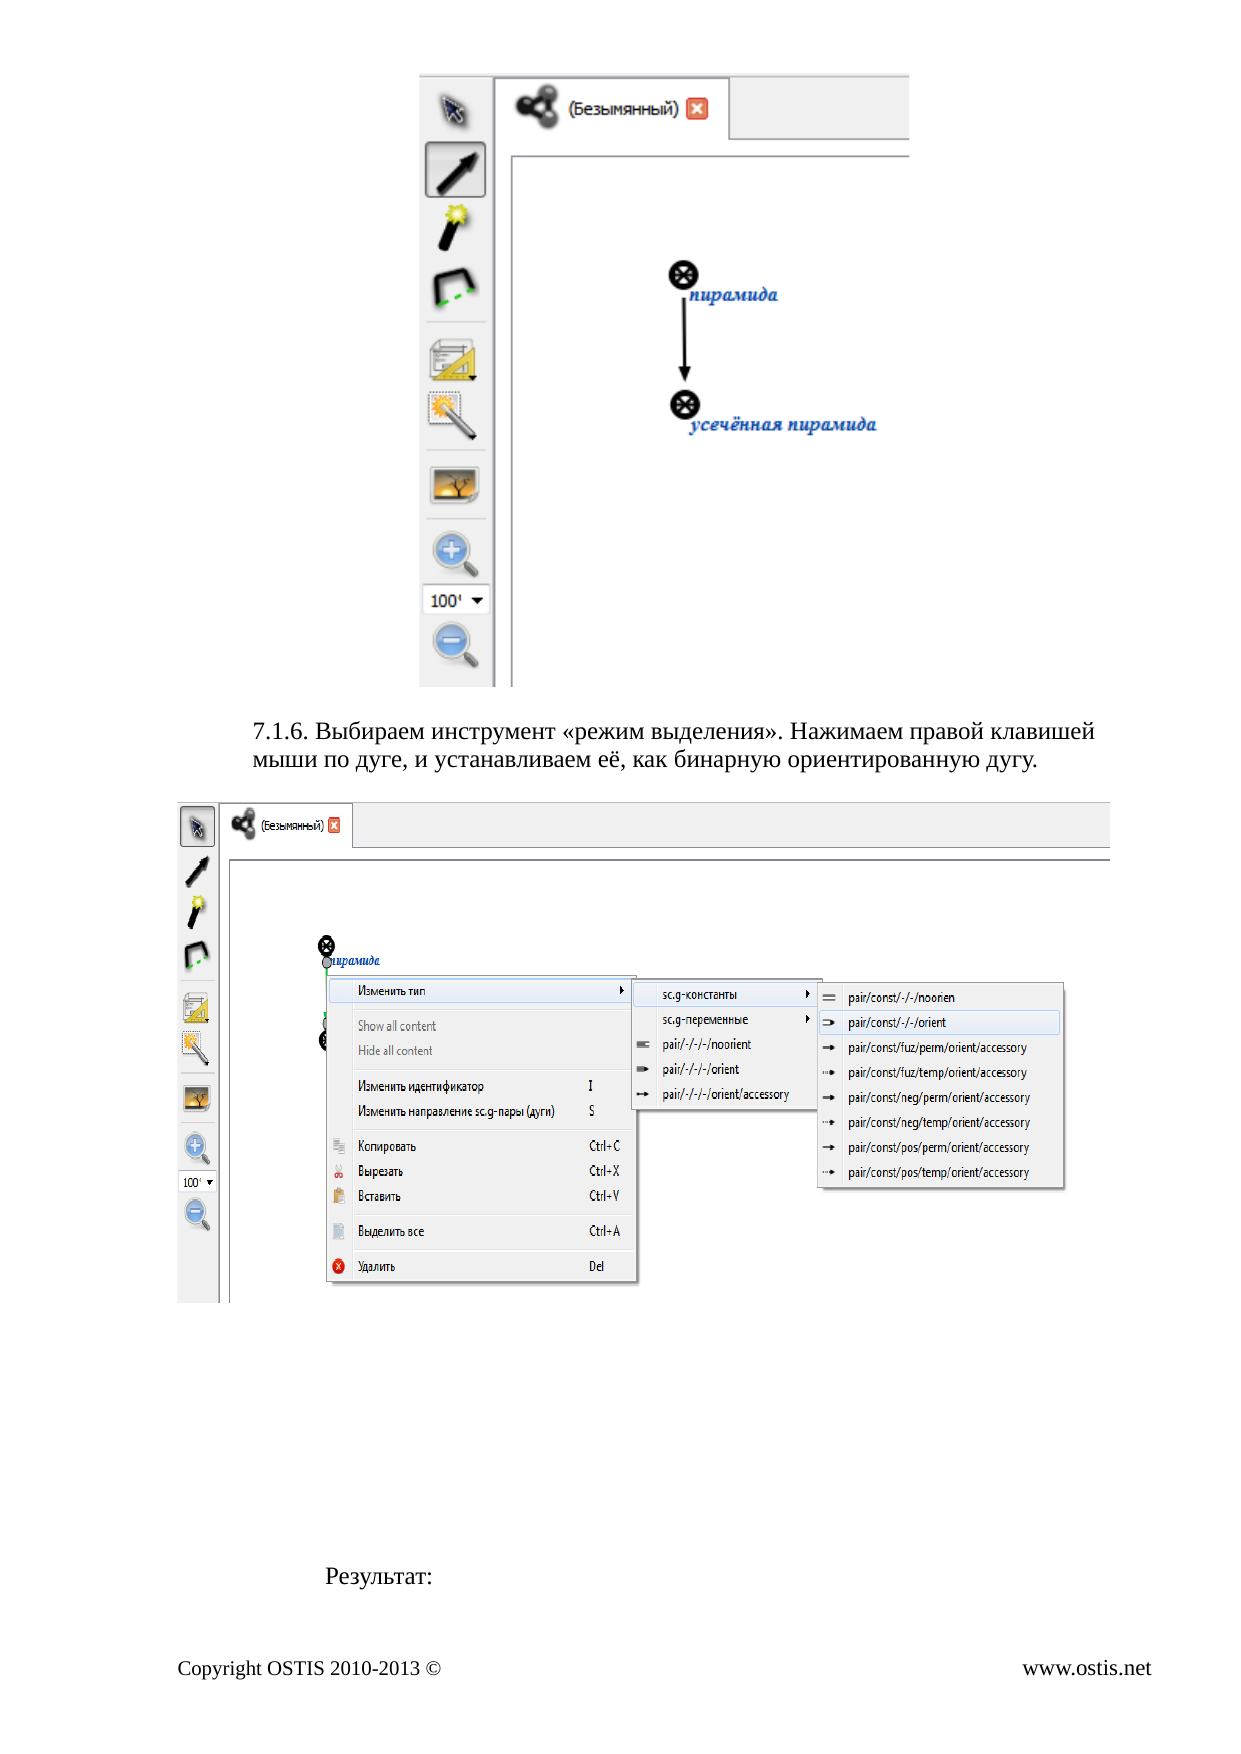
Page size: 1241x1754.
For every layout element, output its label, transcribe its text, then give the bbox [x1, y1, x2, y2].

list Выбираем инструмент «режим выделения». Нажимаем правой клавишей мыши по дуге, и устанавливаем её, как бинарную ориентированную дугу. [252, 716, 1152, 773]
text Результат: [251, 1561, 1152, 1590]
